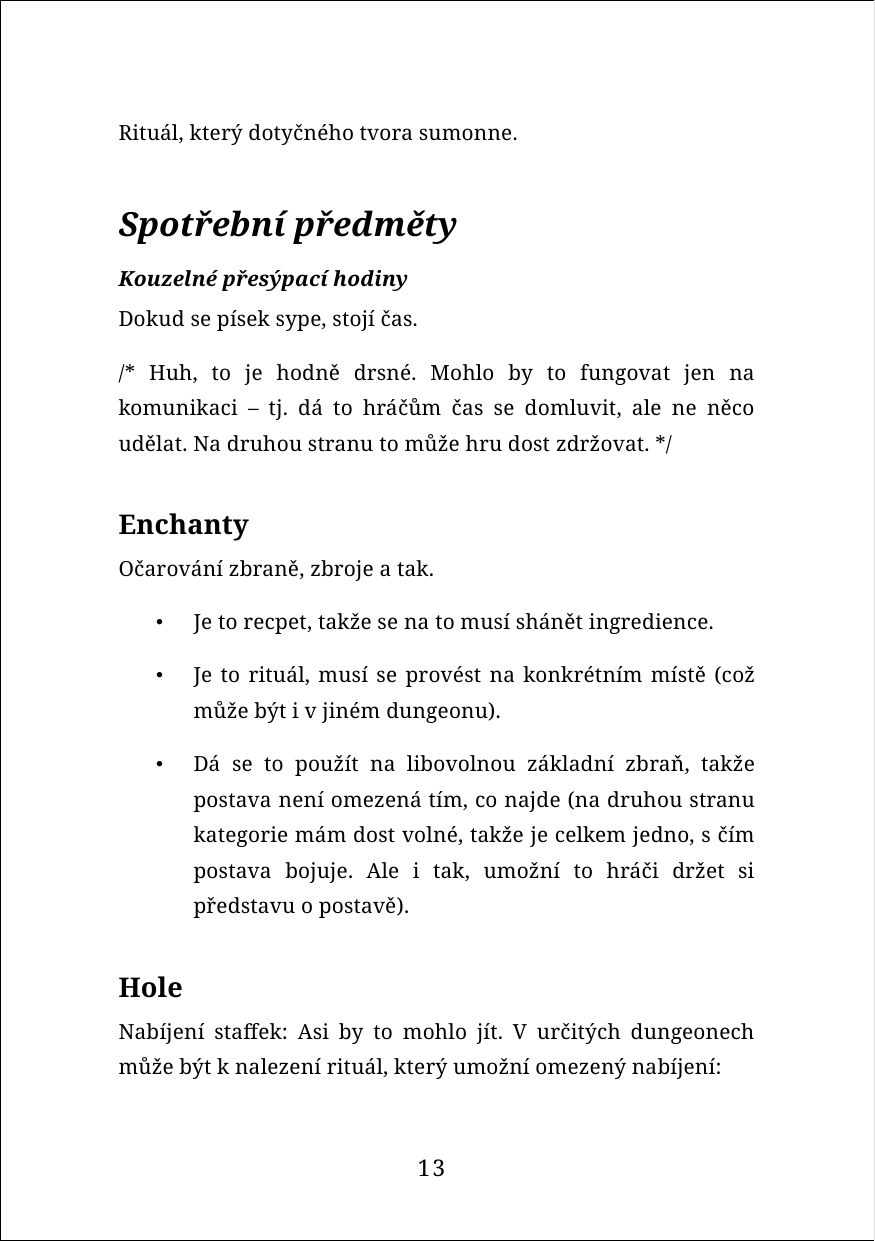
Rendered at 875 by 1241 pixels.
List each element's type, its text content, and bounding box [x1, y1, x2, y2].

list Je to rituál, musí se provést na konkrétním místě (což může být i v jiném dungeonu). [156, 661, 756, 724]
text Dokud se písek sype, stojí čas. [118, 304, 756, 333]
list Dá se to použít na libovolnou základní zbraň, takže postava není omezená tím, co najde (na druhou stranu kategorie mám dost volné, takže je celkem jedno, s čím postava bojuje. Ale i tak, umožní to hráči držet si představu o postavě). [156, 749, 756, 920]
list Je to recpet, takže se na to musí shánět ingredience. [156, 607, 756, 636]
text Nabíjení staffek: Asi by to mohlo jít. V určitých dungeonech může být k nalezení rituál, který umožní omezený nabíjení: [118, 1017, 756, 1081]
subtitle Kouzelné přesýpací hodiny [118, 264, 756, 293]
text Očarování zbraně, zbroje a tak. [118, 554, 756, 583]
subtitle Enchanty [118, 506, 756, 542]
subtitle Spotřební předměty [118, 201, 756, 246]
text Rituál, který dotyčného tvora sumonne. [118, 118, 756, 147]
text /* Huh, to je hodně drsné. Mohlo by to fungovat jen na komunikaci – tj. dá to hráčům čas se domluvit, ale ne něco udělat. Na druhou stranu to může hru dost zdržovat. */ [118, 358, 756, 457]
subtitle Hole [118, 968, 756, 1005]
